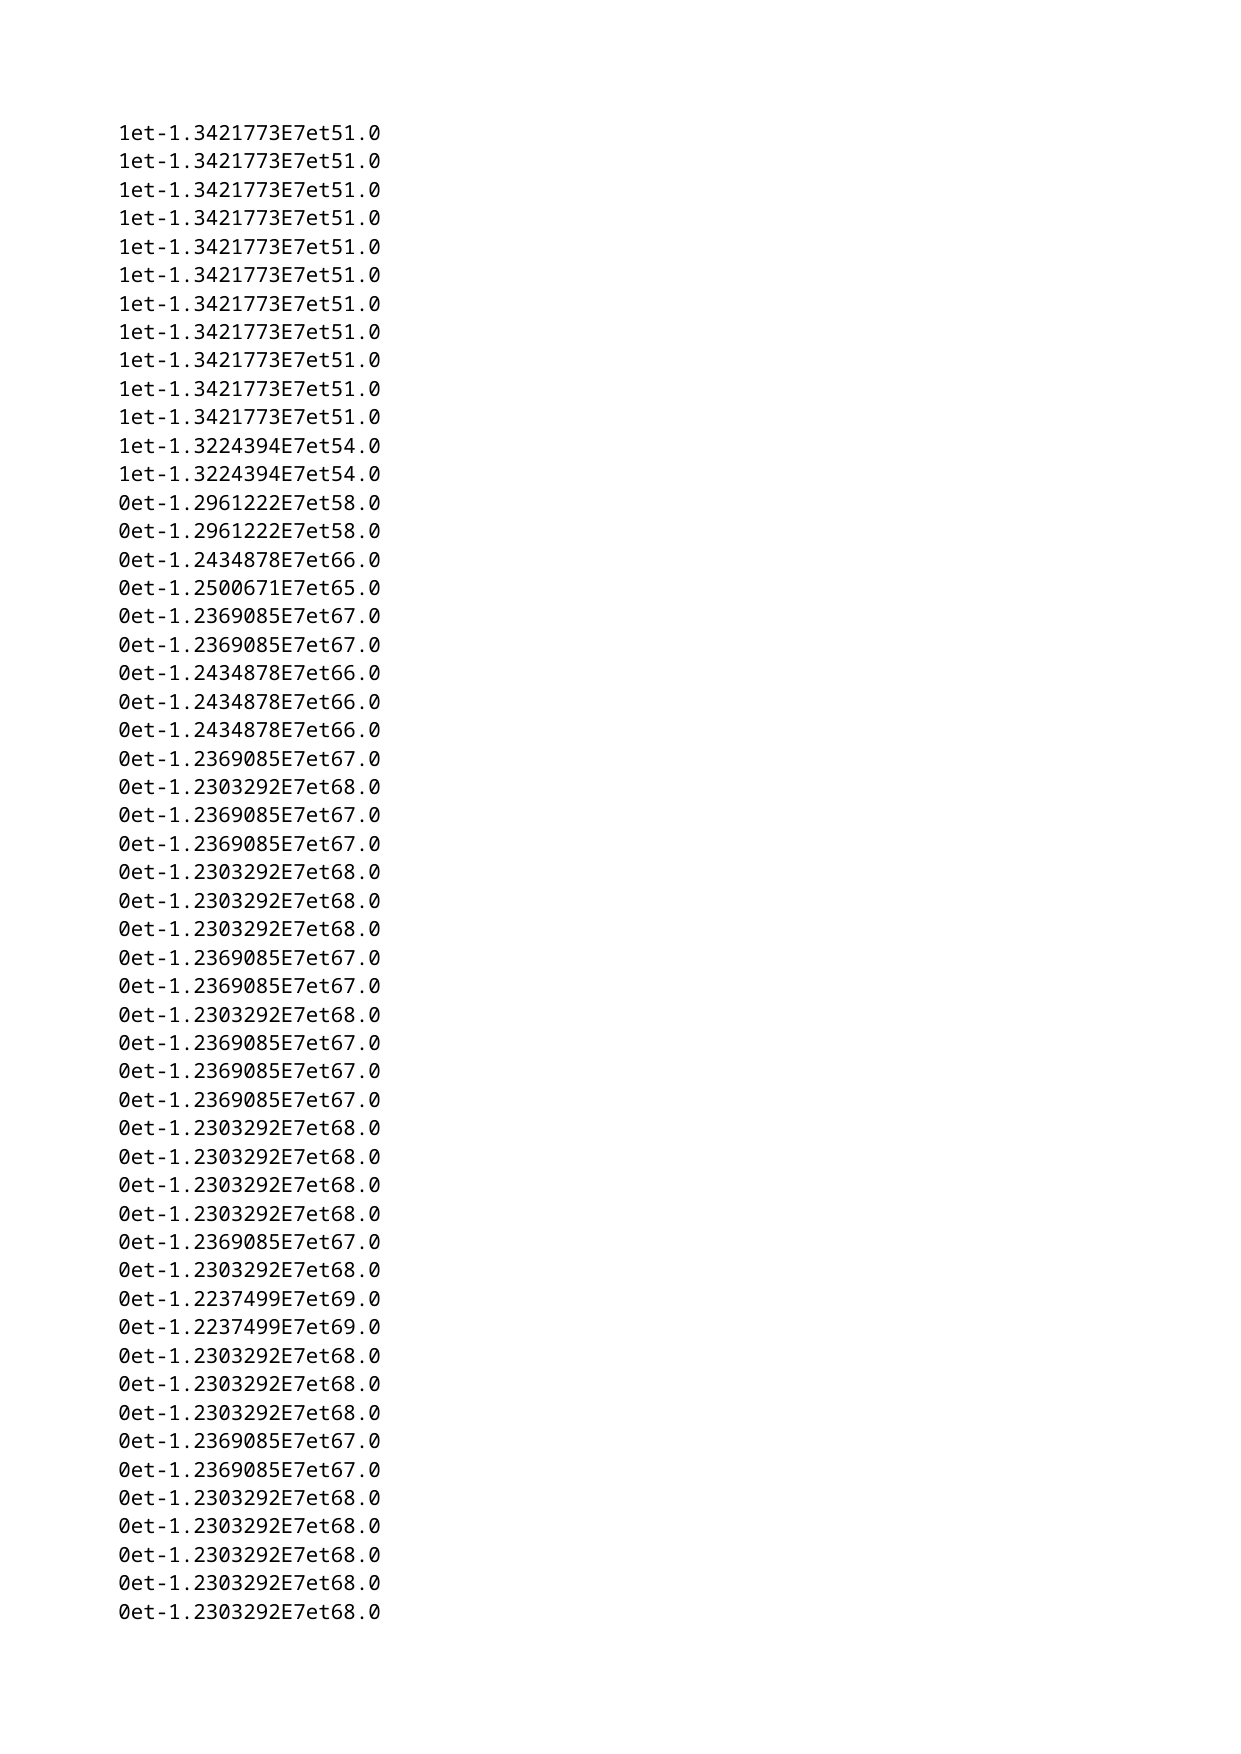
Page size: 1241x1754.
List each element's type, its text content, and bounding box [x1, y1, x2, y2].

text 0et-1.2237499E7et69.0 [118, 1312, 1122, 1341]
text 1et-1.3421773E7et51.0 [118, 317, 1122, 346]
text 0et-1.2303292E7et68.0 [118, 1000, 1122, 1028]
text 0et-1.2303292E7et68.0 [118, 1170, 1122, 1199]
text 0et-1.2303292E7et68.0 [118, 772, 1122, 801]
text 0et-1.2303292E7et68.0 [118, 1512, 1122, 1540]
text 0et-1.2369085E7et67.0 [118, 971, 1122, 1000]
text 0et-1.2369085E7et67.0 [118, 1455, 1122, 1483]
text 0et-1.2303292E7et68.0 [118, 1142, 1122, 1170]
text 0et-1.2303292E7et68.0 [118, 1341, 1122, 1369]
text 1et-1.3421773E7et51.0 [118, 260, 1122, 289]
text 0et-1.2303292E7et68.0 [118, 1199, 1122, 1227]
text 0et-1.2303292E7et68.0 [118, 857, 1122, 886]
text 1et-1.3421773E7et51.0 [118, 203, 1122, 232]
text 1et-1.3421773E7et51.0 [118, 147, 1122, 175]
text 0et-1.2303292E7et68.0 [118, 1597, 1122, 1625]
text 0et-1.2369085E7et67.0 [118, 1426, 1122, 1455]
text 0et-1.2237499E7et69.0 [118, 1284, 1122, 1312]
text 1et-1.3421773E7et51.0 [118, 402, 1122, 431]
text 1et-1.3224394E7et54.0 [118, 431, 1122, 459]
text 1et-1.3421773E7et51.0 [118, 118, 1122, 147]
text 0et-1.2434878E7et66.0 [118, 545, 1122, 573]
text 0et-1.2961222E7et58.0 [118, 488, 1122, 516]
text 0et-1.2369085E7et67.0 [118, 1028, 1122, 1057]
text 0et-1.2303292E7et68.0 [118, 1256, 1122, 1284]
text 0et-1.2369085E7et67.0 [118, 943, 1122, 971]
text 0et-1.2303292E7et68.0 [118, 1369, 1122, 1398]
text 1et-1.3421773E7et51.0 [118, 289, 1122, 317]
text 0et-1.2303292E7et68.0 [118, 1568, 1122, 1597]
text 0et-1.2369085E7et67.0 [118, 744, 1122, 772]
text 0et-1.2369085E7et67.0 [118, 630, 1122, 658]
text 0et-1.2434878E7et66.0 [118, 715, 1122, 744]
text 0et-1.2369085E7et67.0 [118, 1085, 1122, 1113]
text 0et-1.2369085E7et67.0 [118, 602, 1122, 630]
text 0et-1.2369085E7et67.0 [118, 1057, 1122, 1085]
text 0et-1.2500671E7et65.0 [118, 573, 1122, 602]
text 0et-1.2303292E7et68.0 [118, 1113, 1122, 1142]
text 0et-1.2434878E7et66.0 [118, 687, 1122, 715]
text 1et-1.3224394E7et54.0 [118, 459, 1122, 488]
text 0et-1.2303292E7et68.0 [118, 886, 1122, 914]
text 1et-1.3421773E7et51.0 [118, 346, 1122, 374]
text 0et-1.2369085E7et67.0 [118, 1227, 1122, 1256]
text 0et-1.2303292E7et68.0 [118, 1483, 1122, 1512]
text 1et-1.3421773E7et51.0 [118, 175, 1122, 203]
text 0et-1.2369085E7et67.0 [118, 829, 1122, 857]
text 0et-1.2303292E7et68.0 [118, 1398, 1122, 1426]
text 1et-1.3421773E7et51.0 [118, 232, 1122, 260]
text 0et-1.2434878E7et66.0 [118, 658, 1122, 687]
text 0et-1.2369085E7et67.0 [118, 801, 1122, 829]
text 0et-1.2303292E7et68.0 [118, 914, 1122, 943]
text 0et-1.2303292E7et68.0 [118, 1540, 1122, 1568]
text 0et-1.2961222E7et58.0 [118, 516, 1122, 545]
text 1et-1.3421773E7et51.0 [118, 374, 1122, 402]
